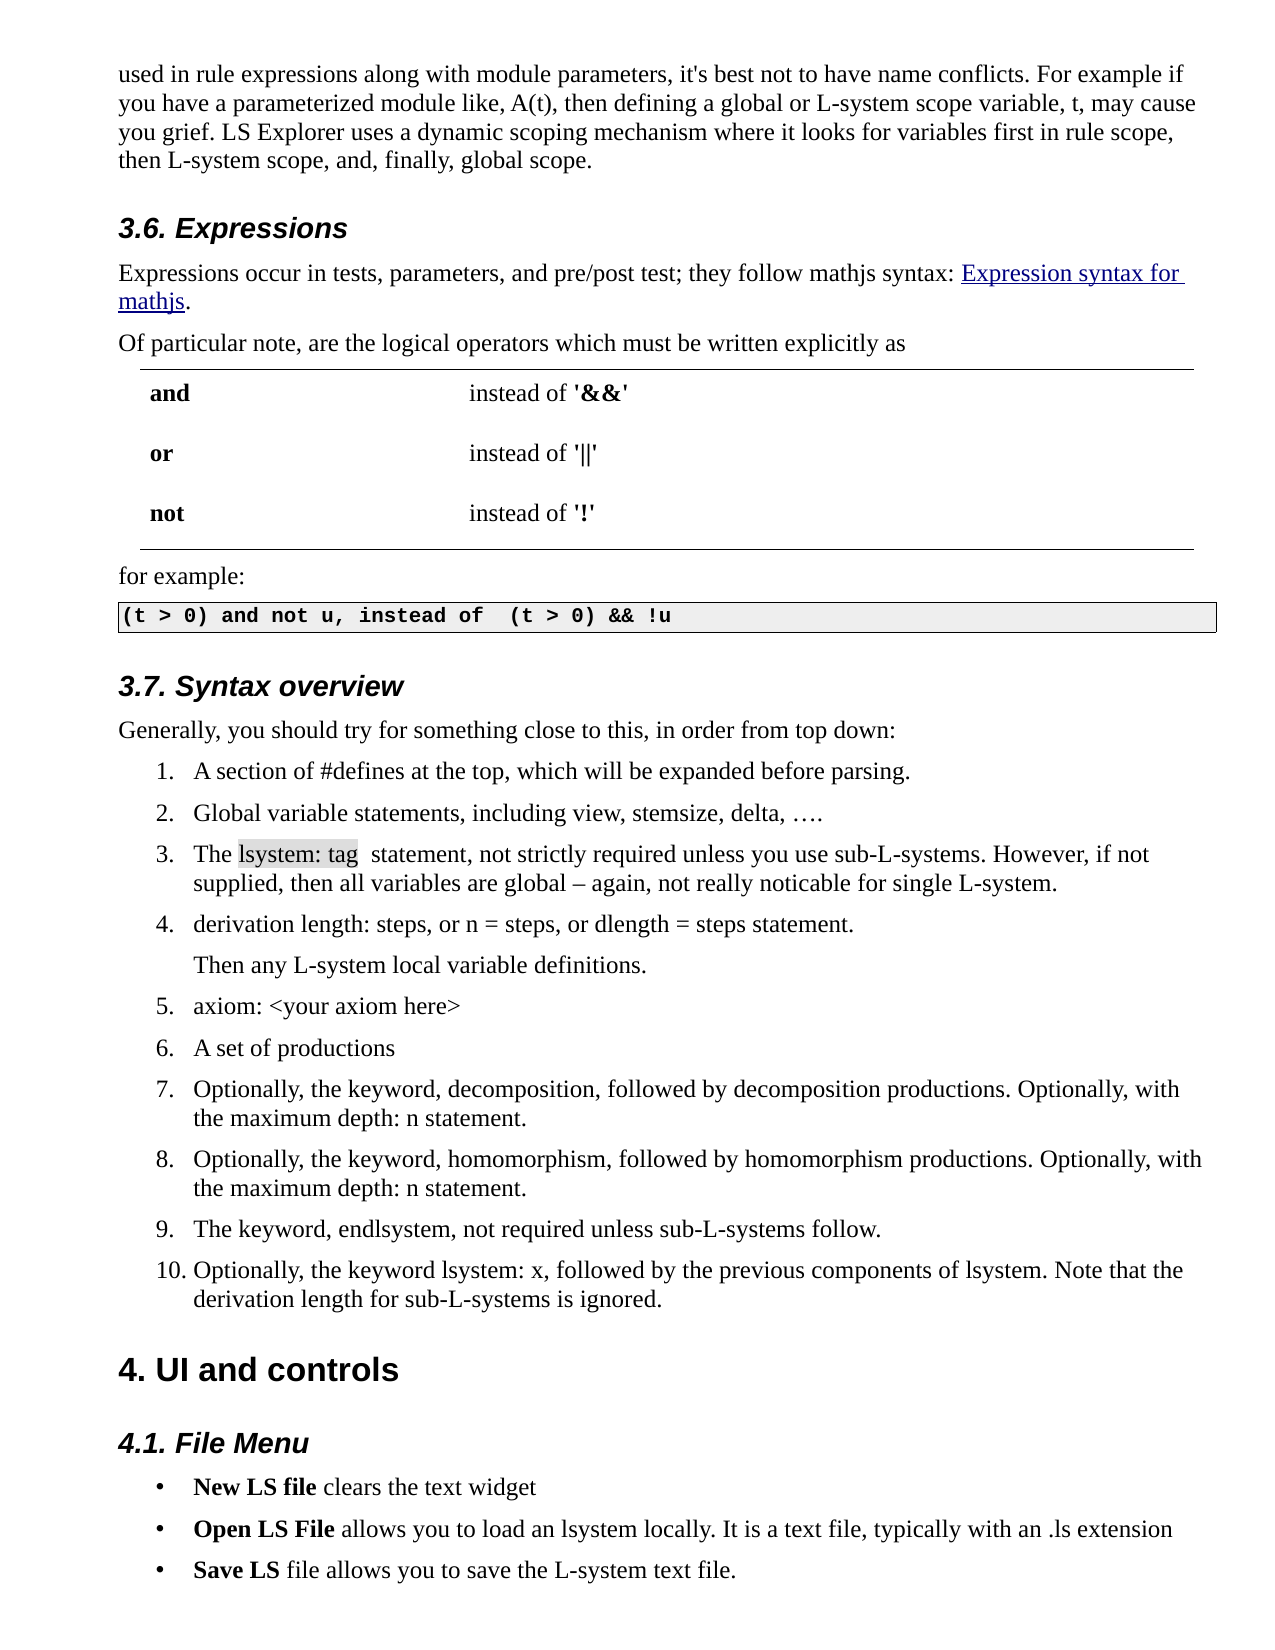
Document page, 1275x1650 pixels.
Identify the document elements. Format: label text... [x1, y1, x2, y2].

list Then any L-system local variable definitions. [156, 950, 1216, 979]
subtitle UI and controls [118, 1350, 1216, 1389]
subtitle Syntax overview [118, 669, 1216, 703]
list axiom: <your axiom here> [156, 991, 1216, 1020]
table_cell or [140, 429, 459, 489]
text (t > 0) and not u, instead of (t > 0) && !u [119, 603, 1216, 632]
list A section of #defines at the top, which will be expanded before parsing. [156, 756, 1216, 785]
subtitle File Menu [118, 1426, 1216, 1460]
text Expressions occur in tests, parameters, and pre/post test; they follow mathjs syntax: Expression syntax for mathjs. [118, 258, 1216, 315]
list Optionally, the keyword, decomposition, followed by decomposition productions. Optionally, with the maximum depth: n statement. [156, 1074, 1216, 1131]
table_header instead of '&&' [460, 370, 1194, 429]
list Save LS file allows you to save the L-system text file. [156, 1555, 1216, 1584]
text Of particular note, are the logical operators which must be written explicitly as [118, 328, 1216, 356]
list The lsystem: tag statement, not strictly required unless you use sub-L-systems. However, if not supplied, then all variables are global – again, not really noticable for single L-system. [156, 839, 1216, 896]
subtitle Expressions [118, 212, 1216, 245]
text Generally, you should try for something close to this, in order from top down: [118, 715, 1216, 744]
table_cell instead of '!' [460, 489, 1194, 549]
list The keyword, endlsystem, not required unless sub-L-systems follow. [156, 1214, 1216, 1243]
list Global variable statements, including view, stemsize, delta, …. [156, 798, 1216, 826]
list Optionally, the keyword, homomorphism, followed by homomorphism productions. Optionally, with the maximum depth: n statement. [156, 1144, 1216, 1201]
table_header and [140, 370, 459, 429]
list Optionally, the keyword lsystem: x, followed by the previous components of lsystem. Note that the derivation length for sub-L-systems is ignored. [156, 1255, 1216, 1313]
list New LS file clears the text widget [156, 1472, 1216, 1501]
table_cell instead of '||' [460, 429, 1194, 489]
text for example: [118, 561, 1216, 589]
list A set of productions [156, 1033, 1216, 1061]
text used in rule expressions along with module parameters, it's best not to have name conflicts. For example if you have a parameterized module like, A(t), then defining a global or L-system scope variable, t, may cause you grief. LS Explorer uses a dynamic scoping mechanism where it looks for variables first in rule scope, then L-system scope, and, finally, global scope. [118, 59, 1216, 174]
list Open LS File allows you to load an lsystem locally. It is a text file, typically with an .ls extension [156, 1514, 1216, 1542]
list derivation length: steps, or n = steps, or dlength = steps statement. [156, 909, 1216, 938]
table_cell not [140, 489, 459, 549]
